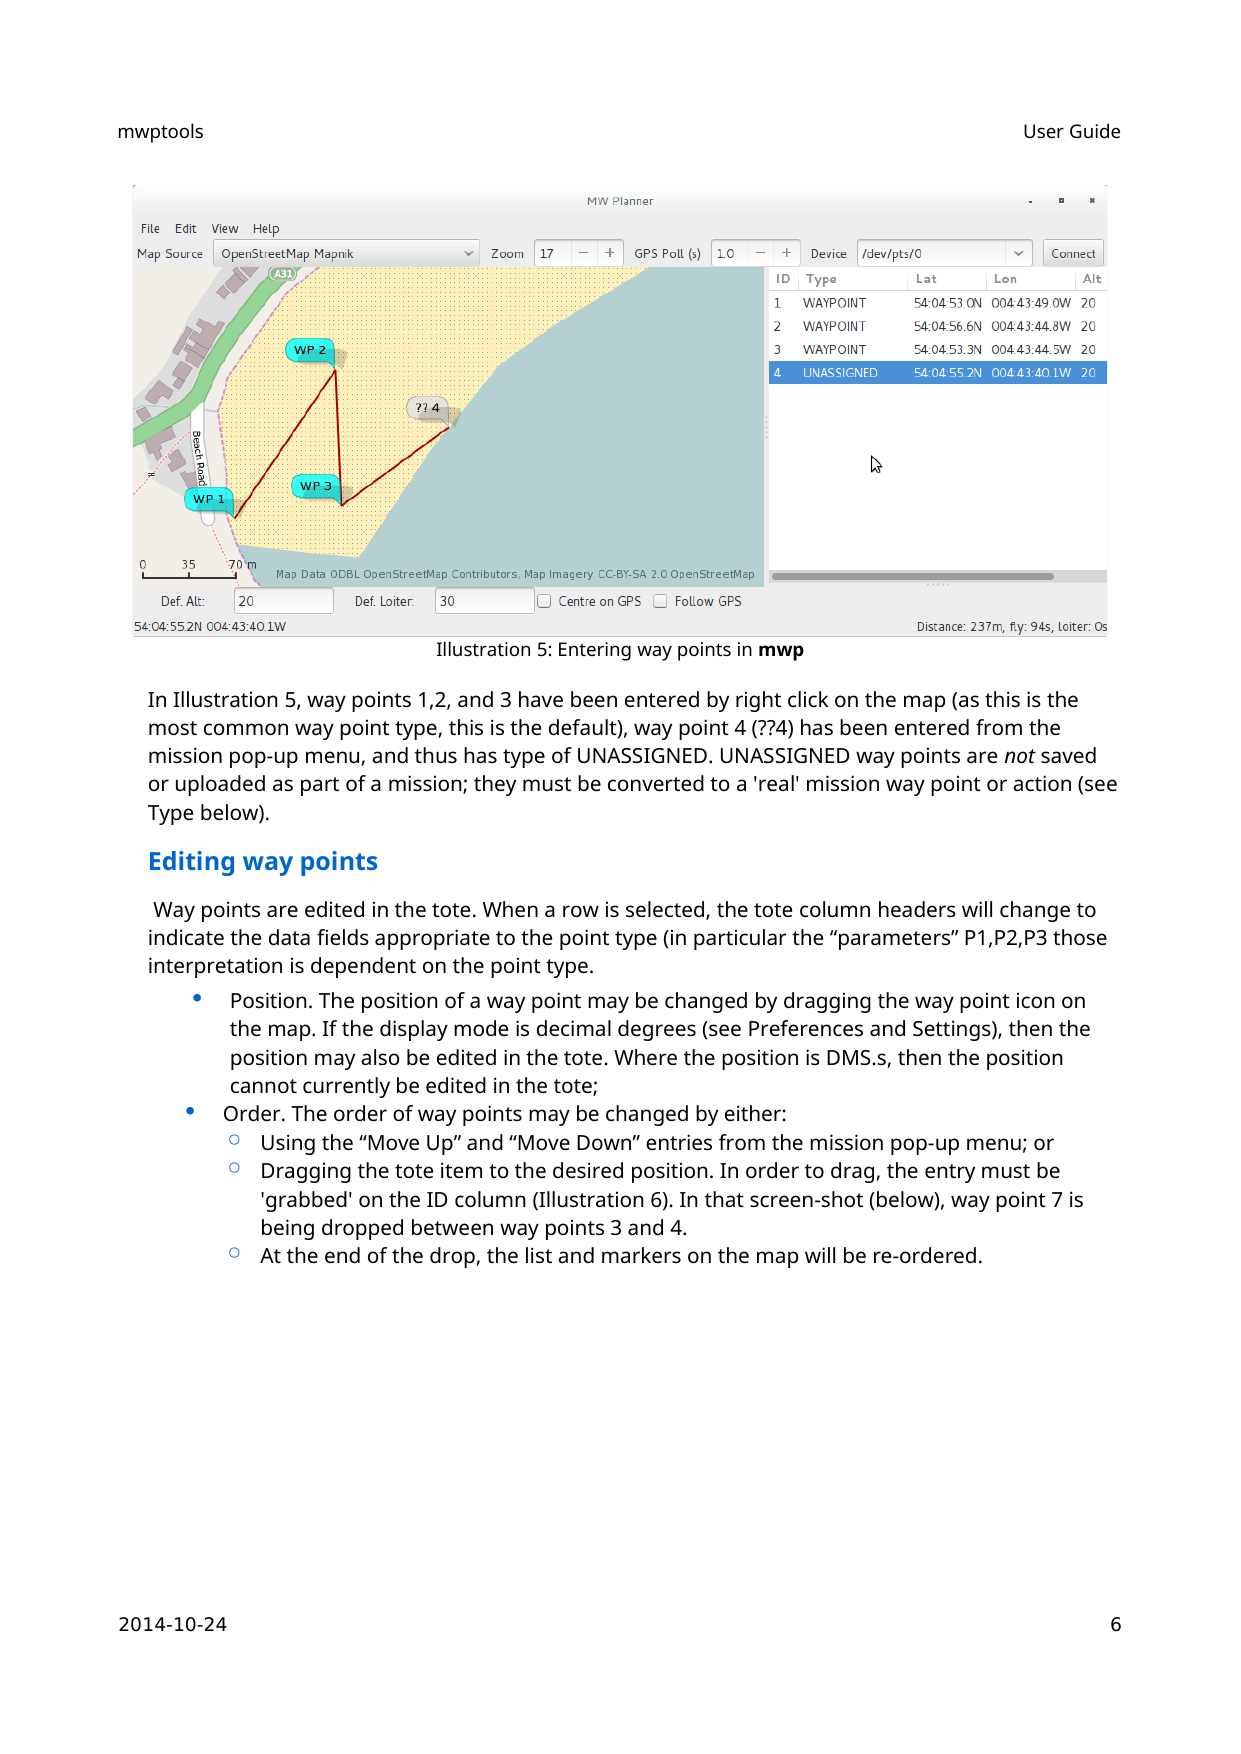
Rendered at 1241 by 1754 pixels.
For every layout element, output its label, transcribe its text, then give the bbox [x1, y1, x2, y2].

list Position. The position of a way point may be changed by dragging the way point icon on the map. If the display mode is decimal degrees (see Preferences and Settings), then the position may also be edited in the tote. Where the position is DMS.s, then the position cannot currently be edited in the tote; [192, 986, 1122, 1099]
text Way points are edited in the tote. When a row is selected, the tote column headers will change to indicate the data fields appropriate to the point type (in particular the “parameters” P1,P2,P3 those interpretation is dependent on the point type. [148, 895, 1122, 980]
list Dragging the tote item to the desired position. In order to drag, the entry must be 'grabbed' on the ID column (Illustration 6). In that screen-shot (below), way point 7 is being dropped between way points 3 and 4. [223, 1156, 1122, 1241]
list Using the “Move Up” and “Move Down” entries from the mission pop-up menu; or [223, 1128, 1122, 1156]
text In Illustration 5, way points 1,2, and 3 have been entered by right click on the map (as this is the most common way point type, this is the default), way point 4 (??4) has been entered from the mission pop-up menu, and thus has type of UNASSIGNED. UNASSIGNED way points are not saved or uploaded as part of a mission; they must be converted to a 'real' mission way point or action (see Type below). [148, 685, 1122, 826]
text Illustration 5: Entering way points in mwp [133, 637, 1107, 662]
list At the end of the drop, the list and markers on the map will be re-ordered. [223, 1241, 1122, 1270]
subtitle Editing way points [148, 843, 1122, 877]
list Order. The order of way points may be changed by either: [185, 1099, 1122, 1128]
picture [132, 185, 1108, 637]
